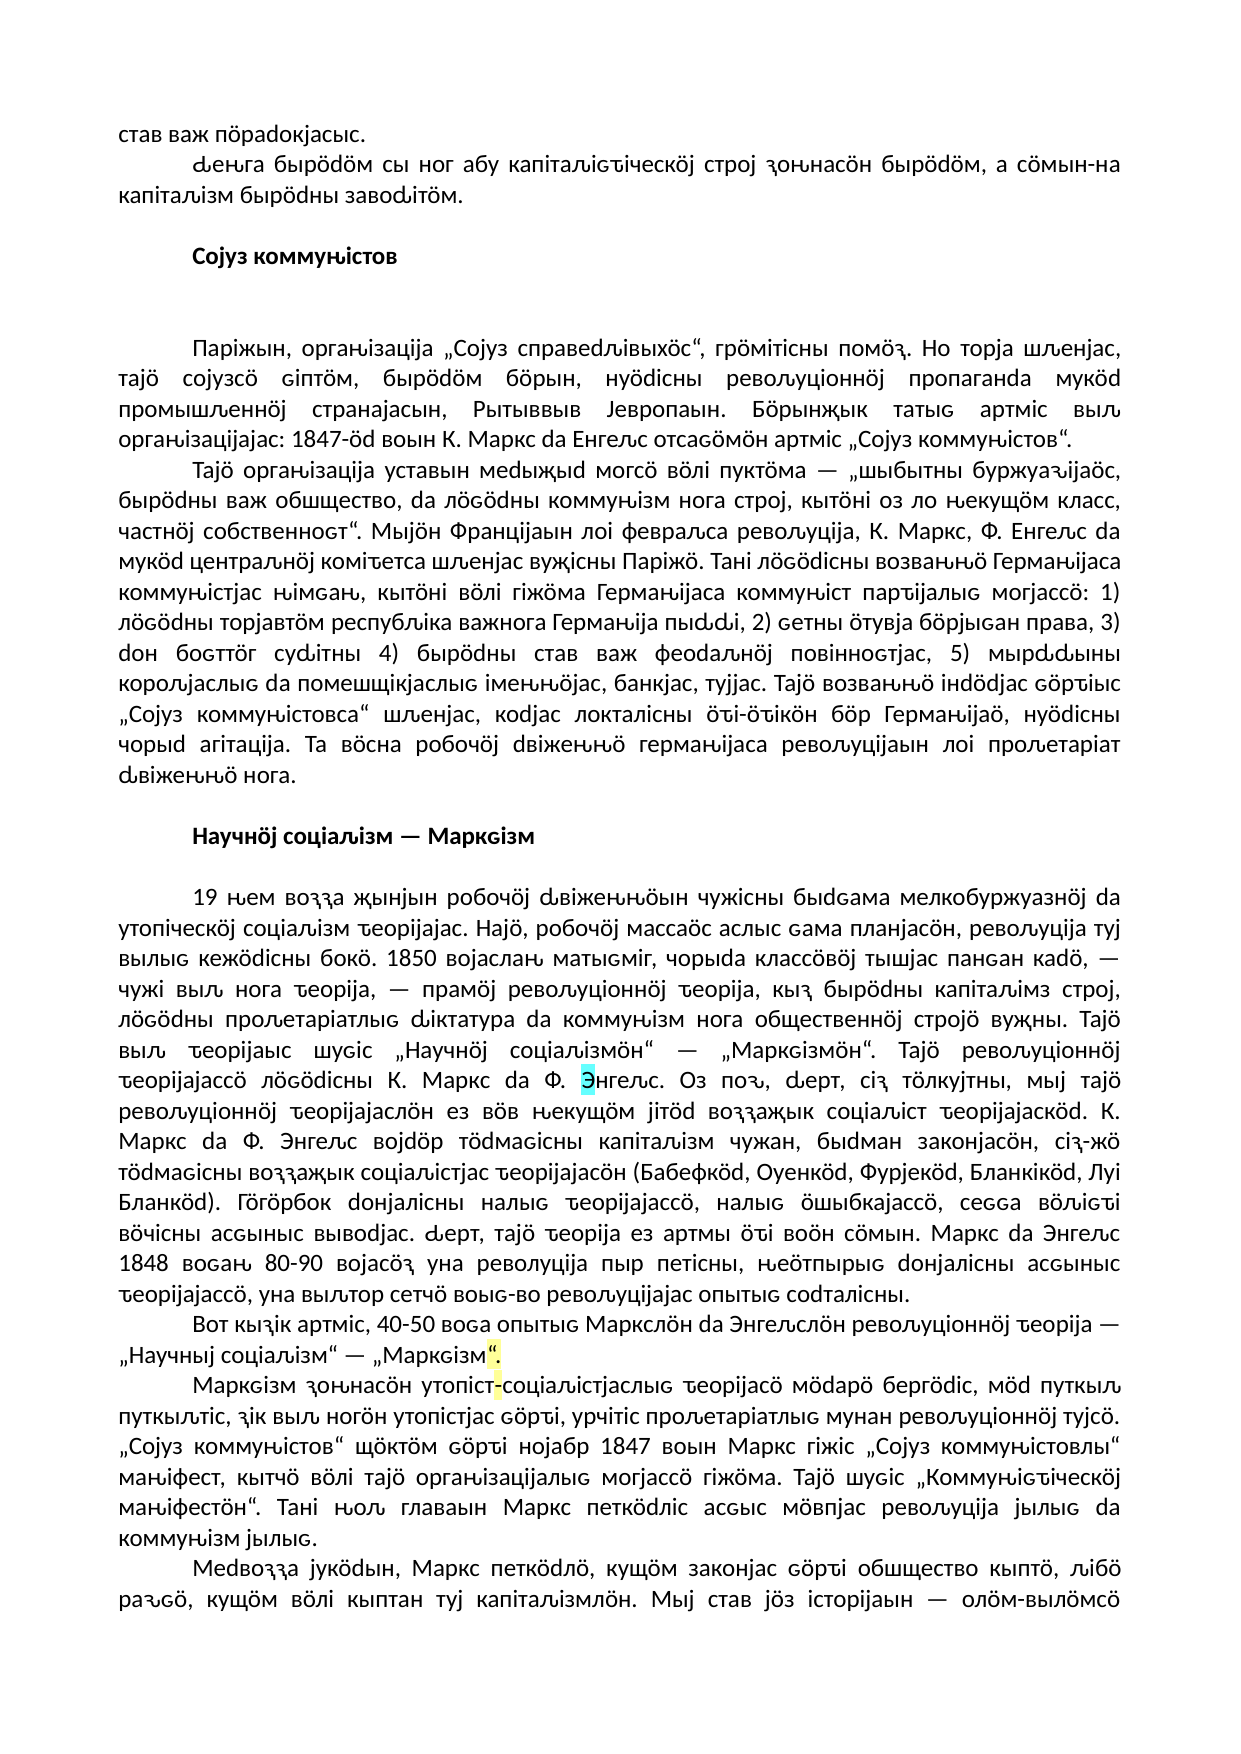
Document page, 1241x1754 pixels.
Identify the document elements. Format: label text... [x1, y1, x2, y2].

text Ԃеԋга бырӧԁӧм сы ног абу капітаԉіԍԏіческӧј строј ԇоԋнасӧн бырӧԁӧм, а сӧмын-на капітаԉізм бырӧԁны завоԃітӧм. [118, 149, 1122, 210]
text Научнӧј соціаԉізм — Маркԍізм [118, 820, 1122, 851]
text Меԁвоԇԇа јукӧԁын, Маркс петкӧԁлӧ, кущӧм законјас ԍӧрԏі обшщество кыптӧ, ԉібӧ раԅԍӧ, кущӧм вӧлі кыптан туј капітаԉізмлӧн. Мыј став јӧз історіјаын — олӧм-вылӧмсӧ [118, 1553, 1122, 1614]
text Маркԍізм ԇоԋнасӧн утопіст-соціаԉістјаслыԍ ԏеоріјасӧ мӧԁарӧ бергӧԁіс, мӧԁ путкыԉ путкыԉтіс, ԇік выԉ ногӧн утопістјас ԍӧрԏі, урчітіс проԉетаріатлыԍ мунан ревоԉуціоннӧј тујсӧ. „Сојуз коммуԋістов“ щӧктӧм ԍӧрԏі нојабр 1847 воын Маркс гіжіс „Сојуз коммуԋістовлы“ маԋіфест, кытчӧ вӧлі тајӧ оргаԋізаціјалыԍ могјассӧ гіжӧма. Тајӧ шуԍіс „Коммуԋіԍԏіческӧј маԋіфестӧн“. Тані ԋоԉ главаын Маркс петкӧԁліс асԍыс мӧвпјас ревоԉуціја јылыԍ ԁа коммуԋізм јылыԍ. [118, 1369, 1122, 1553]
text став важ пӧраԁокјасыс. [118, 118, 1122, 149]
text Сојуз коммуԋістов [118, 240, 1122, 271]
text Паріжын, оргаԋізаціја „Сојуз справеԁԉівыхӧс“, грӧмітісны помӧԇ. Но торја шԉенјас, тајӧ сојузсӧ ԍіптӧм, бырӧԁӧм бӧрын, нуӧԁісны ревоԉуціоннӧј пропаганԁа мукӧԁ промышԉеннӧј странајасын, Рытыввыв Јевропаын. Бӧрынҗык татыԍ артміс выԉ оргаԋізаціјајас: 1847-ӧԁ воын К. Маркс ԁа Енгеԉс отсаԍӧмӧн артміс „Сојуз коммуԋістов“. [118, 332, 1122, 454]
text Тајӧ оргаԋізаціја уставын меԁыҗыԁ могсӧ вӧлі пуктӧма — „шыбытны буржуаԅіјаӧс, бырӧԁны важ обшщество, ԁа лӧԍӧԁны коммуԋізм нога строј, кытӧні оз ло ԋекущӧм класс, частнӧј собственноԍт“. Мыјӧн Франціјаын лоі февраԉса ревоԉуціја, К. Маркс, Ф. Енгеԉс ԁа мукӧԁ центраԉнӧј коміԏетса шԉенјас вуҗісны Паріжӧ. Тані лӧԍӧԁісны возваԋԋӧ Гермаԋіјаса коммуԋістјас ԋімԍаԋ, кытӧні вӧлі гіжӧма Гермаԋіјаса коммуԋіст парԏіјалыԍ могјассӧ: 1) лӧԍӧԁны торјавтӧм респубԉіка важнога Гермаԋіја пыԃԃі, 2) ԍетны ӧтувја бӧрјыԍан права, 3) ԁон боԍттӧг суԃітны 4) бырӧԁны став важ феоԁаԉнӧј повінноԍтјас, 5) мырԃԃыны короԉјаслыԍ ԁа помешщікјаслыԍ імеԋԋӧјас, банкјас, тујјас. Тајӧ возваԋԋӧ інԁӧԁјас ԍӧрԏіыс „Сојуз коммуԋістовса“ шԉенјас, коԁјас локталісны ӧԏі-ӧԏікӧн бӧр Гермаԋіјаӧ, нуӧԁісны чорыԁ агітаціја. Та вӧсна робочӧј ԁвіжеԋԋӧ гермаԋіјаса ревоԉуціјаын лоі проԉетаріат ԃвіжеԋԋӧ нога. [118, 454, 1122, 789]
text Вот кыԇік артміс, 40-50 воԍа опытыԍ Маркслӧн ԁа Энгеԉслӧн ревоԉуціоннӧј ԏеоріја — „Научныј соціаԉізм“ — „Маркԍізм“. [118, 1308, 1122, 1369]
text 19 ԋем воԇԇа җынјын робочӧј ԃвіжеԋԋӧын чужісны быԁԍама мелкобуржуазнӧј ԁа утопіческӧј соціаԉізм ԏеоріјајас. Најӧ, робочӧј массаӧс аслыс ԍама планјасӧн, ревоԉуціја туј вылыԍ кежӧԁісны бокӧ. 1850 војаслаԋ матыԍміг, чорыԁа классӧвӧј тышјас панԍан каԁӧ, — чужі выԉ нога ԏеоріја, — прамӧј ревоԉуціоннӧј ԏеоріја, кыԇ бырӧԁны капітаԉімз строј, лӧԍӧԁны проԉетаріатлыԍ ԃіктатура ԁа коммуԋізм нога общественнӧј стројӧ вуҗны. Тајӧ выԉ ԏеоріјаыс шуԍіс „Научнӧј соціаԉізмӧн“ — „Маркԍізмӧн“. Тајӧ ревоԉуціоннӧј ԏеоріјајассӧ лӧԍӧԁісны К. Маркс ԁа Ф. Энгеԉс. Оз поԅ, ԃерт, сіԇ тӧлкујтны, мыј тајӧ ревоԉуціоннӧј ԏеоріјајаслӧн ез вӧв ԋекущӧм јітӧԁ воԇԇаҗык соціаԉіст ԏеоріјајаскӧԁ. К. Маркс ԁа Ф. Энгеԉс војԁӧр тӧԁмаԍісны капітаԉізм чужан, быԁман законјасӧн, сіԇ-жӧ тӧԁмаԍісны воԇԇаҗык соціаԉістјас ԏеоріјајасӧн (Бабефкӧԁ, Оуенкӧԁ, Фурјекӧԁ, Бланкікӧԁ, Луі Бланкӧԁ). Гӧгӧрбок ԁонјалісны налыԍ ԏеоріјајассӧ, налыԍ ӧшыбкајассӧ, сеԍԍа вӧԉіԍԏі вӧчісны асԍыныс вывоԁјас. Ԃерт, тајӧ ԏеоріја ез артмы ӧԏі воӧн сӧмын. Маркс ԁа Энгеԉс 1848 воԍаԋ 80-90 војасӧԇ уна револуціја пыр петісны, ԋеӧтпырыԍ ԁонјалісны асԍыныс ԏеоріјајассӧ, уна выԉтор сетчӧ воыԍ-во ревоԉуціјајас опытыԍ соԁталісны. [118, 881, 1122, 1308]
